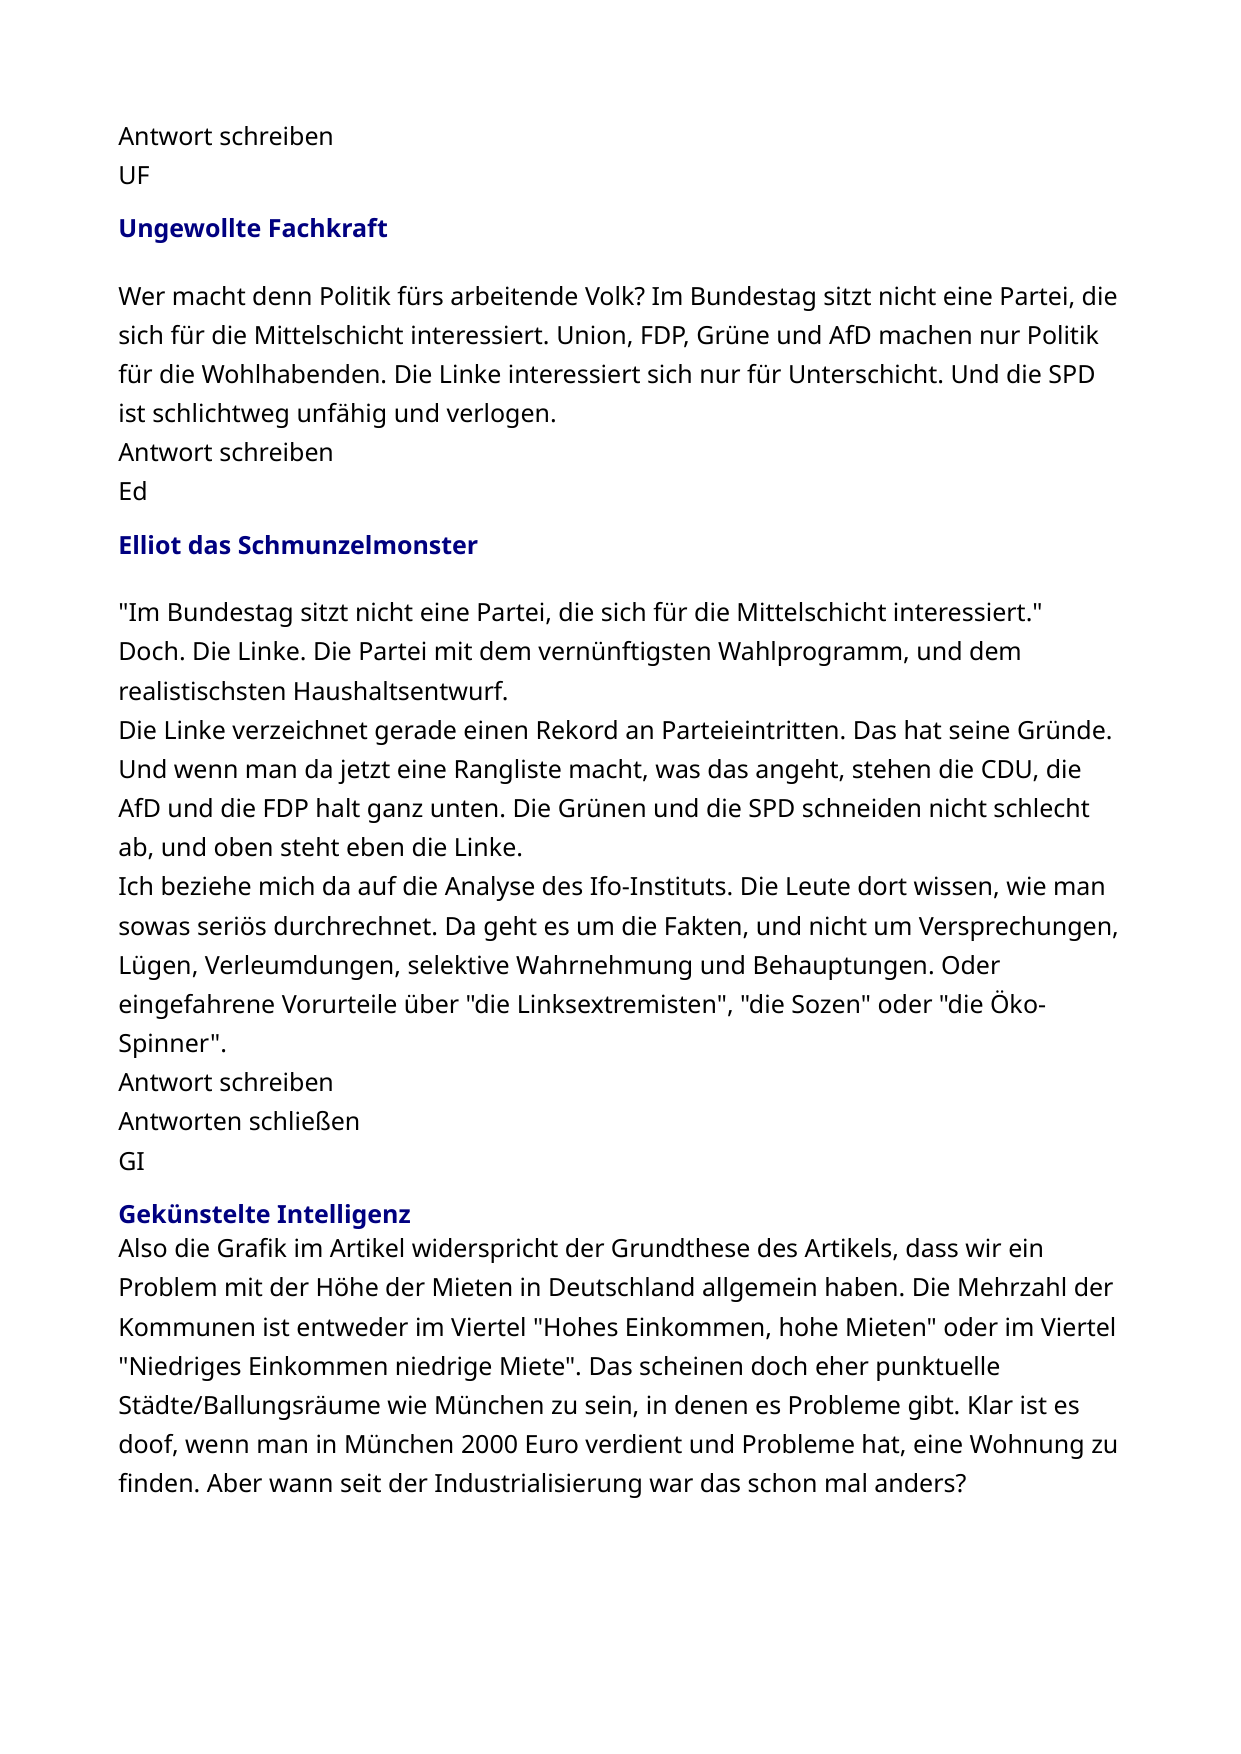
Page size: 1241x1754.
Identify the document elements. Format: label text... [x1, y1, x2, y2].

text "Im Bundestag sitzt nicht eine Partei, die sich für die Mittelschicht interessiert." [118, 595, 1122, 629]
subtitle Elliot das Schmunzelmonster [118, 528, 1122, 562]
text Doch. Die Linke. Die Partei mit dem vernünftigsten Wahlprogramm, und dem realistischsten Haushaltsentwurf. [118, 634, 1122, 707]
text Antwort schreiben [118, 118, 1122, 152]
text UF [118, 157, 1122, 191]
text Ed [118, 474, 1122, 508]
text Wer macht denn Politik fürs arbeitende Volk? Im Bundestag sitzt nicht eine Partei, die sich für die Mittelschicht interessiert. Union, FDP, Grüne und AfD machen nur Politik für die Wohlhabenden. Die Linke interessiert sich nur für Unterschicht. Und die SPD ist schlichtweg unfähig und verlogen. [118, 278, 1122, 430]
text Antwort schreiben [118, 1065, 1122, 1099]
text Antworten schließen [118, 1104, 1122, 1138]
text Ich beziehe mich da auf die Analyse des Ifo-Instituts. Die Leute dort wissen, wie man sowas seriös durchrechnet. Da geht es um die Fakten, und nicht um Versprechungen, Lügen, Verleumdungen, selektive Wahrnehmung und Behauptungen. Oder eingefahrene Vorurteile über "die Linksextremisten", "die Sozen" oder "die Öko-Spinner". [118, 869, 1122, 1060]
subtitle Gekünstelte Intelligenz [118, 1197, 1122, 1231]
subtitle Ungewollte Fachkraft [118, 211, 1122, 245]
text GI [118, 1143, 1122, 1177]
text Antwort schreiben [118, 435, 1122, 469]
text Und wenn man da jetzt eine Rangliste macht, was das angeht, stehen die CDU, die AfD und die FDP halt ganz unten. Die Grünen und die SPD schneiden nicht schlecht ab, und oben steht eben die Linke. [118, 751, 1122, 864]
text Also die Grafik im Artikel widerspricht der Grundthese des Artikels, dass wir ein Problem mit der Höhe der Mieten in Deutschland allgemein haben. Die Mehrzahl der Kommunen ist entweder im Viertel "Hohes Einkommen, hohe Mieten" oder im Viertel "Niedriges Einkommen niedrige Miete". Das scheinen doch eher punktuelle Städte/Ballungsräume wie München zu sein, in denen es Probleme gibt. Klar ist es doof, wenn man in München 2000 Euro verdient und Probleme hat, eine Wohnung zu finden. Aber wann seit der Industrialisierung war das schon mal anders? [118, 1231, 1122, 1500]
text Die Linke verzeichnet gerade einen Rekord an Parteieintritten. Das hat seine Gründe. [118, 712, 1122, 746]
